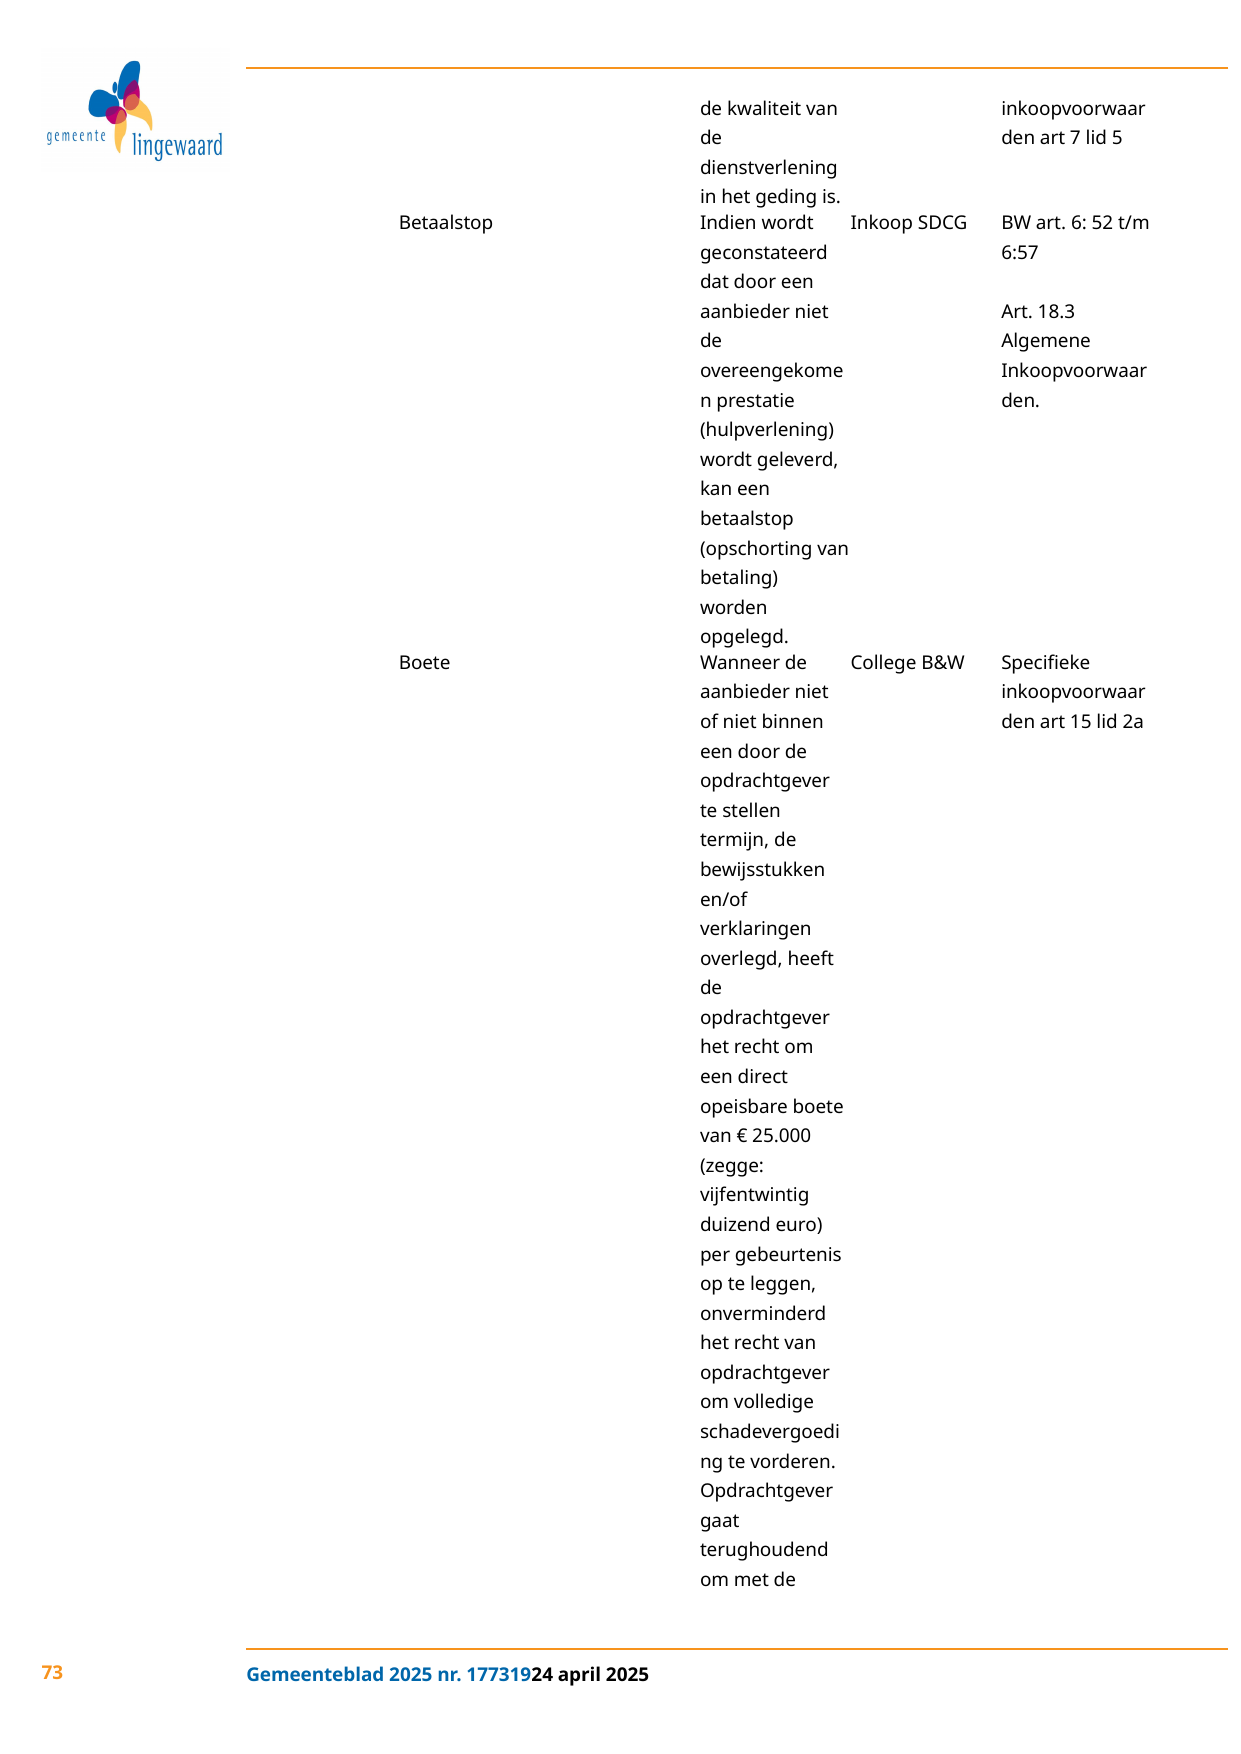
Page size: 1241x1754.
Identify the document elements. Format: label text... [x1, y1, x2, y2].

picture [41, 47, 231, 172]
table_cell Wanneer de aanbieder niet of niet binnen een door de opdrachtgever te stellen termijn, de bewijsstukken en/of verklaringen overlegd, heeft de opdrachtgever het recht om een direct opeisbare boete van € 25.000 (zegge: vijfentwintig duizend euro) per gebeurtenis op te leggen, onverminderd het recht van opdrachtgever om volledige schadevergoeding te vorderen. Opdrachtgever gaat terughoudend om met de [700, 649, 850, 1592]
table_cell Indien wordt geconstateerd dat door een aanbieder niet de overeengekomen prestatie (hulpverlening) wordt geleverd, kan een betaalstop (opschorting van betaling) worden opgelegd. [700, 209, 850, 649]
table_cell inkoopvoorwaarden art 7 lid 5 [1001, 95, 1152, 209]
table_cell de kwaliteit van de dienstverlening in het geding is. [700, 95, 850, 209]
table_cell Specifieke inkoopvoorwaarden art 15 lid 2a [1001, 649, 1152, 1592]
table_cell [399, 95, 700, 209]
table_cell [850, 95, 1001, 209]
table_cell Betaalstop [399, 209, 700, 649]
table_cell Inkoop SDCG [850, 209, 1001, 649]
table_cell College B&W [850, 649, 1001, 1592]
table_cell BW art. 6: 52 t/m 6:57 Art. 18.3 Algemene Inkoopvoorwaarden. [1001, 209, 1152, 649]
table_cell [248, 95, 398, 1592]
table_cell Boete [399, 649, 700, 1592]
